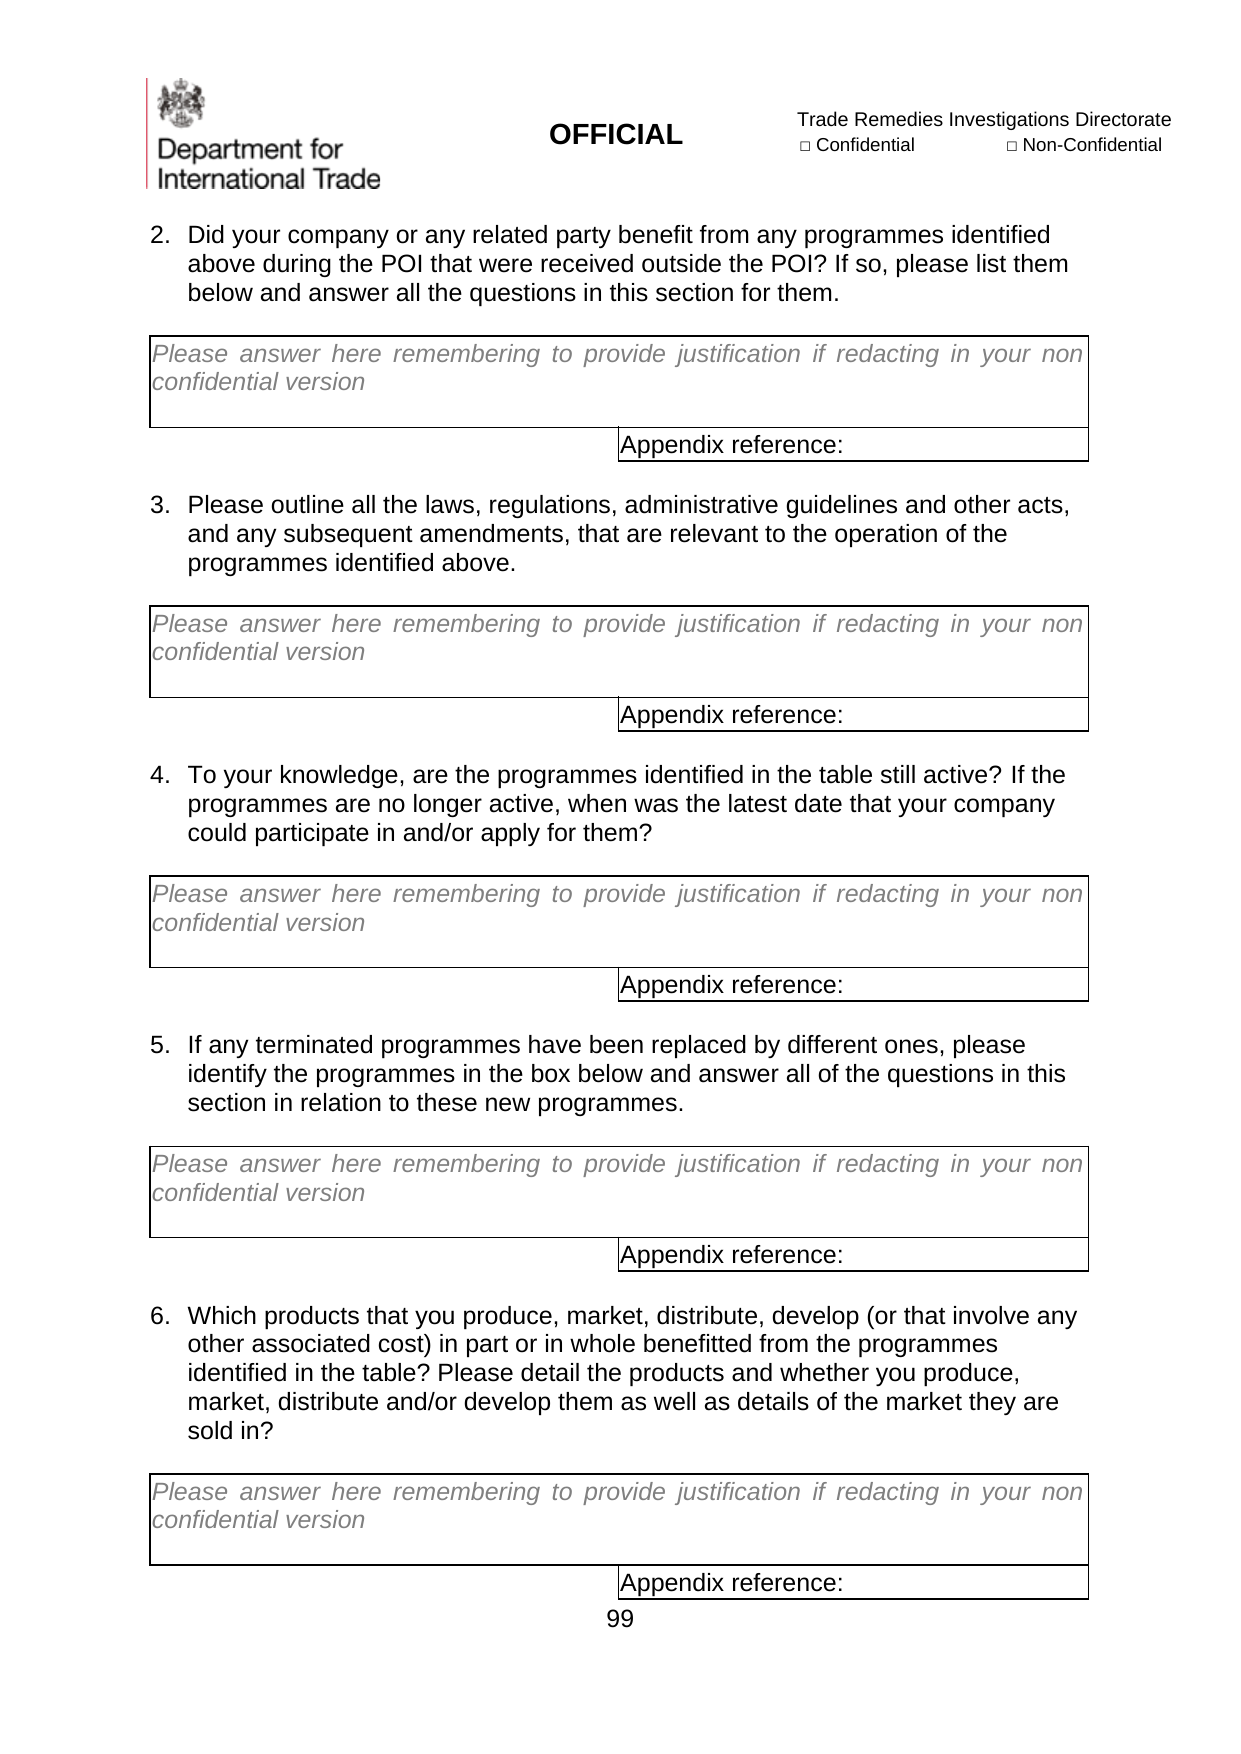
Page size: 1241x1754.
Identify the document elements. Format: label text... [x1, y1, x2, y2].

table_header Please answer here remembering to provide justification if redacting in your non confidential version [151, 877, 1088, 967]
table_cell Appendix reference: [619, 1238, 1088, 1270]
table_header Please answer here remembering to provide justification if redacting in your non confidential version [151, 337, 1088, 426]
table_cell Appendix reference: [619, 968, 1088, 1000]
table_cell Appendix reference: [619, 698, 1088, 730]
table_header Please answer here remembering to provide justification if redacting in your non confidential version [151, 607, 1088, 696]
table_cell [150, 698, 618, 730]
table_cell Appendix reference: [619, 428, 1088, 460]
table_cell [150, 1238, 618, 1270]
table_header Please answer here remembering to provide justification if redacting in your non confidential version [151, 1147, 1088, 1237]
table_header Please answer here remembering to provide justification if redacting in your non confidential version [151, 1475, 1088, 1564]
list If any terminated programmes have been replaced by different ones, please identify the programmes in the box below and answer all of the questions in this section in relation to these new programmes. [150, 1031, 1090, 1117]
list Did your company or any related party benefit from any programmes identified above during the POI that were received outside the POI? If so, please list them below and answer all the questions in this section for them. [150, 220, 1090, 306]
list Which products that you produce, market, distribute, develop (or that involve any other associated cost) in part or in whole benefitted from the programmes identified in the table? Please detail the products and whether you produce, market, distribute and/or develop them as well as details of the market they are sold in? [150, 1301, 1090, 1444]
list Please outline all the laws, regulations, administrative guidelines and other acts, and any subsequent amendments, that are relevant to the operation of the programmes identified above. [150, 490, 1090, 577]
table_cell [150, 968, 618, 1000]
table_cell Appendix reference: [619, 1566, 1088, 1598]
list To your knowledge, are the programmes identified in the table still active? If the programmes are no longer active, when was the latest date that your company could participate in and/or apply for them? [150, 760, 1090, 847]
table_cell [150, 428, 618, 460]
table_cell [150, 1566, 618, 1598]
